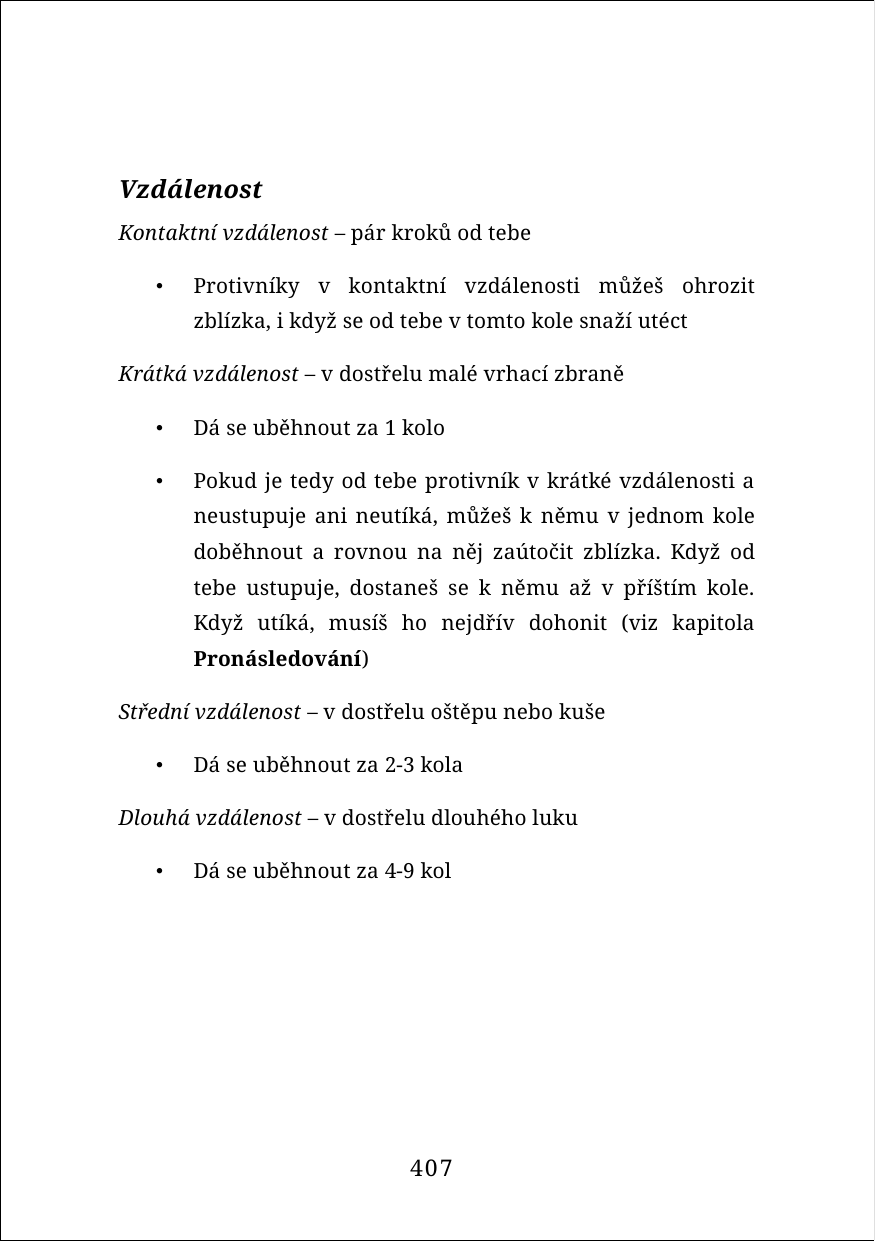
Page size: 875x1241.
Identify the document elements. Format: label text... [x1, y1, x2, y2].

list Dá se uběhnout za 1 kolo [156, 413, 756, 441]
subtitle Vzdálenost [118, 172, 756, 206]
list Pokud je tedy od tebe protivník v krátké vzdálenosti a neustupuje ani neutíká, můžeš k němu v jednom kole doběhnout a rovnou na něj zaútočit zblízka. Když od tebe ustupuje, dostaneš se k němu až v příštím kole. Když utíká, musíš ho nejdřív dohonit (viz kapitola Pronásledování) [156, 466, 756, 672]
list Dá se uběhnout za 4-9 kol [156, 857, 756, 885]
list Protivníky v kontaktní vzdálenosti můžeš ohrozit zblízka, i když se od tebe v tomto kole snaží utéct [156, 271, 756, 335]
text Střední vzdálenost – v dostřelu oštěpu nebo kuše [118, 697, 756, 725]
list Dá se uběhnout za 2-3 kola [156, 750, 756, 778]
text Krátká vzdálenost – v dostřelu malé vrhací zbraně [118, 359, 756, 388]
text Dlouhá vzdálenost – v dostřelu dlouhého luku [118, 803, 756, 832]
text Kontaktní vzdálenost – pár kroků od tebe [118, 218, 756, 246]
